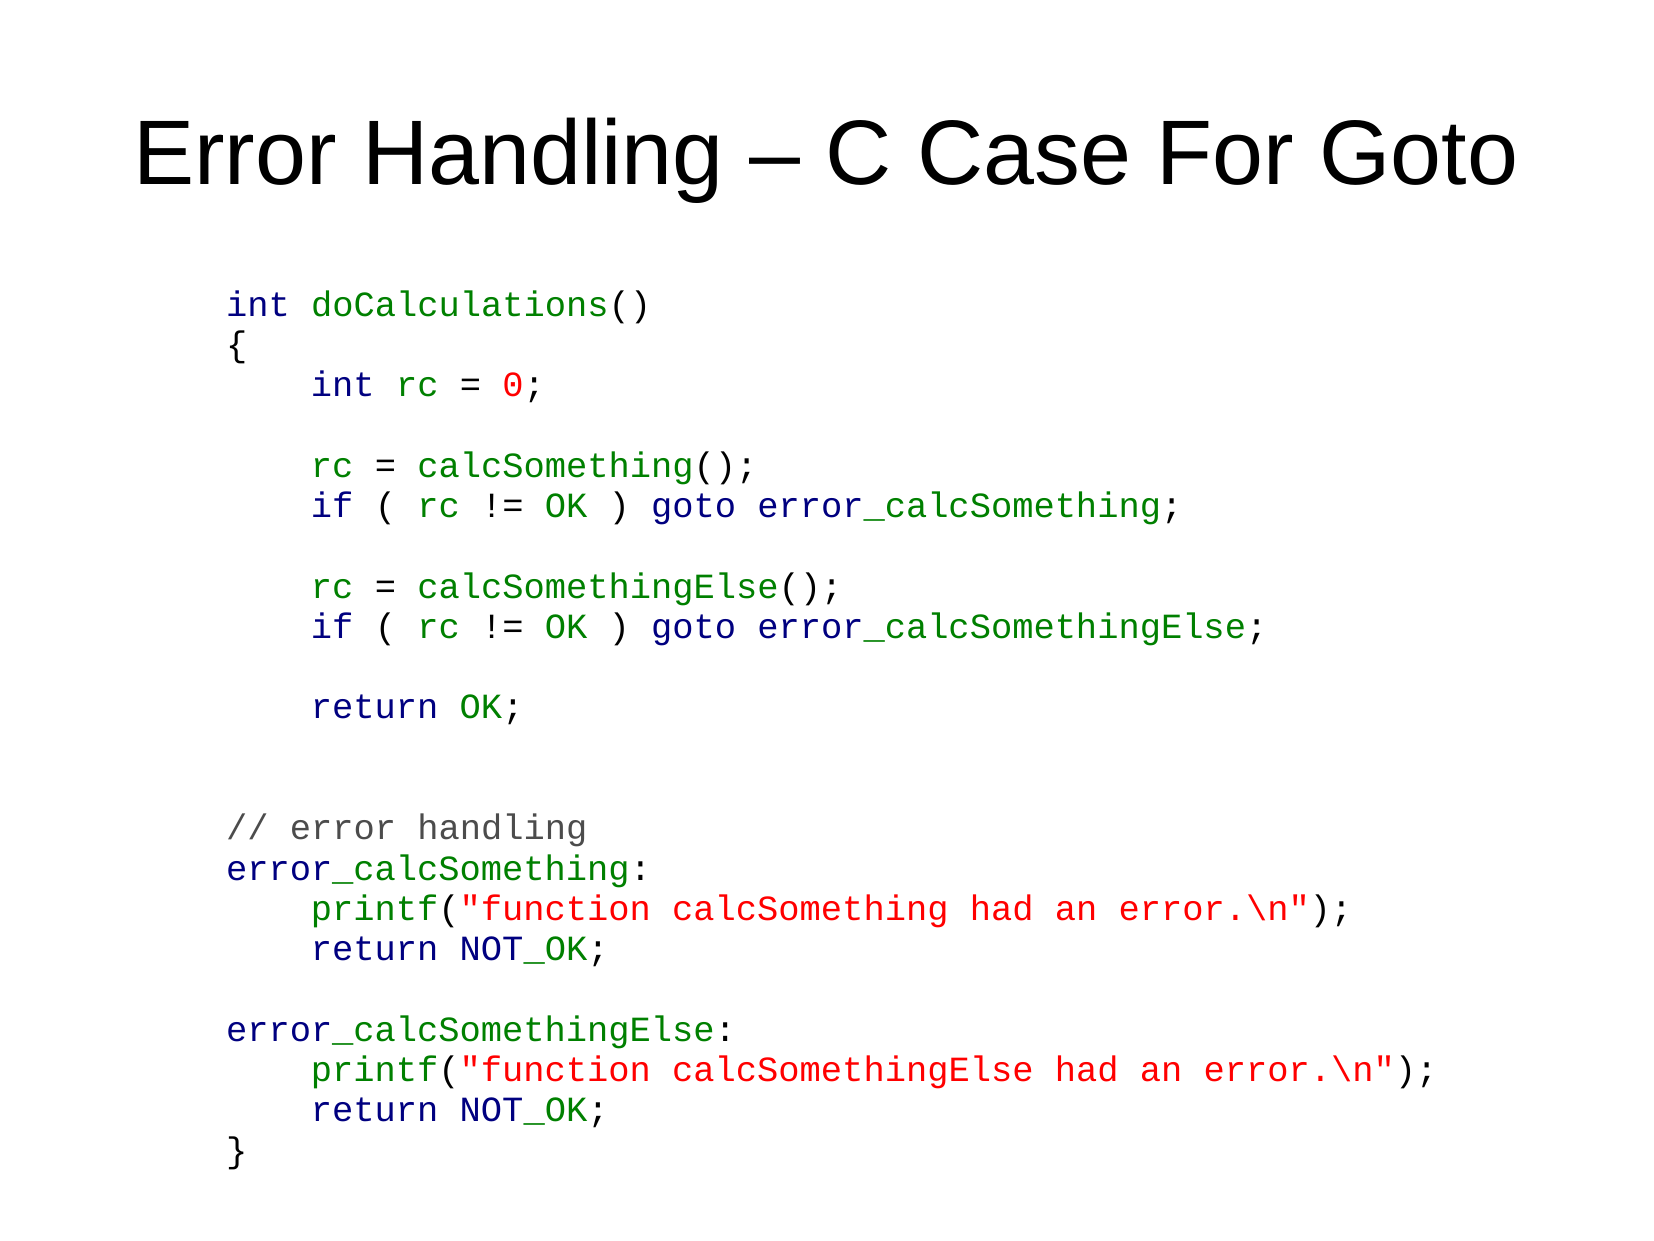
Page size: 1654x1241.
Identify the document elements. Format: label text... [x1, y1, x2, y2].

text_box int doCalculations() { int rc = 0; rc = calcSomething(); if ( rc != OK ) goto error_calcSomething; rc = calcSomethingElse(); if ( rc != OK ) goto error_calcSomethingElse; return OK; // error handling error_calcSomething: printf("function calcSomething had an error.\n"); return NOT_OK; error_calcSomethingElse: printf("function calcSomethingElse had an error.\n"); return NOT_OK; } [211, 279, 1499, 1168]
title Error Handling – C Case For Goto [82, 49, 1571, 257]
